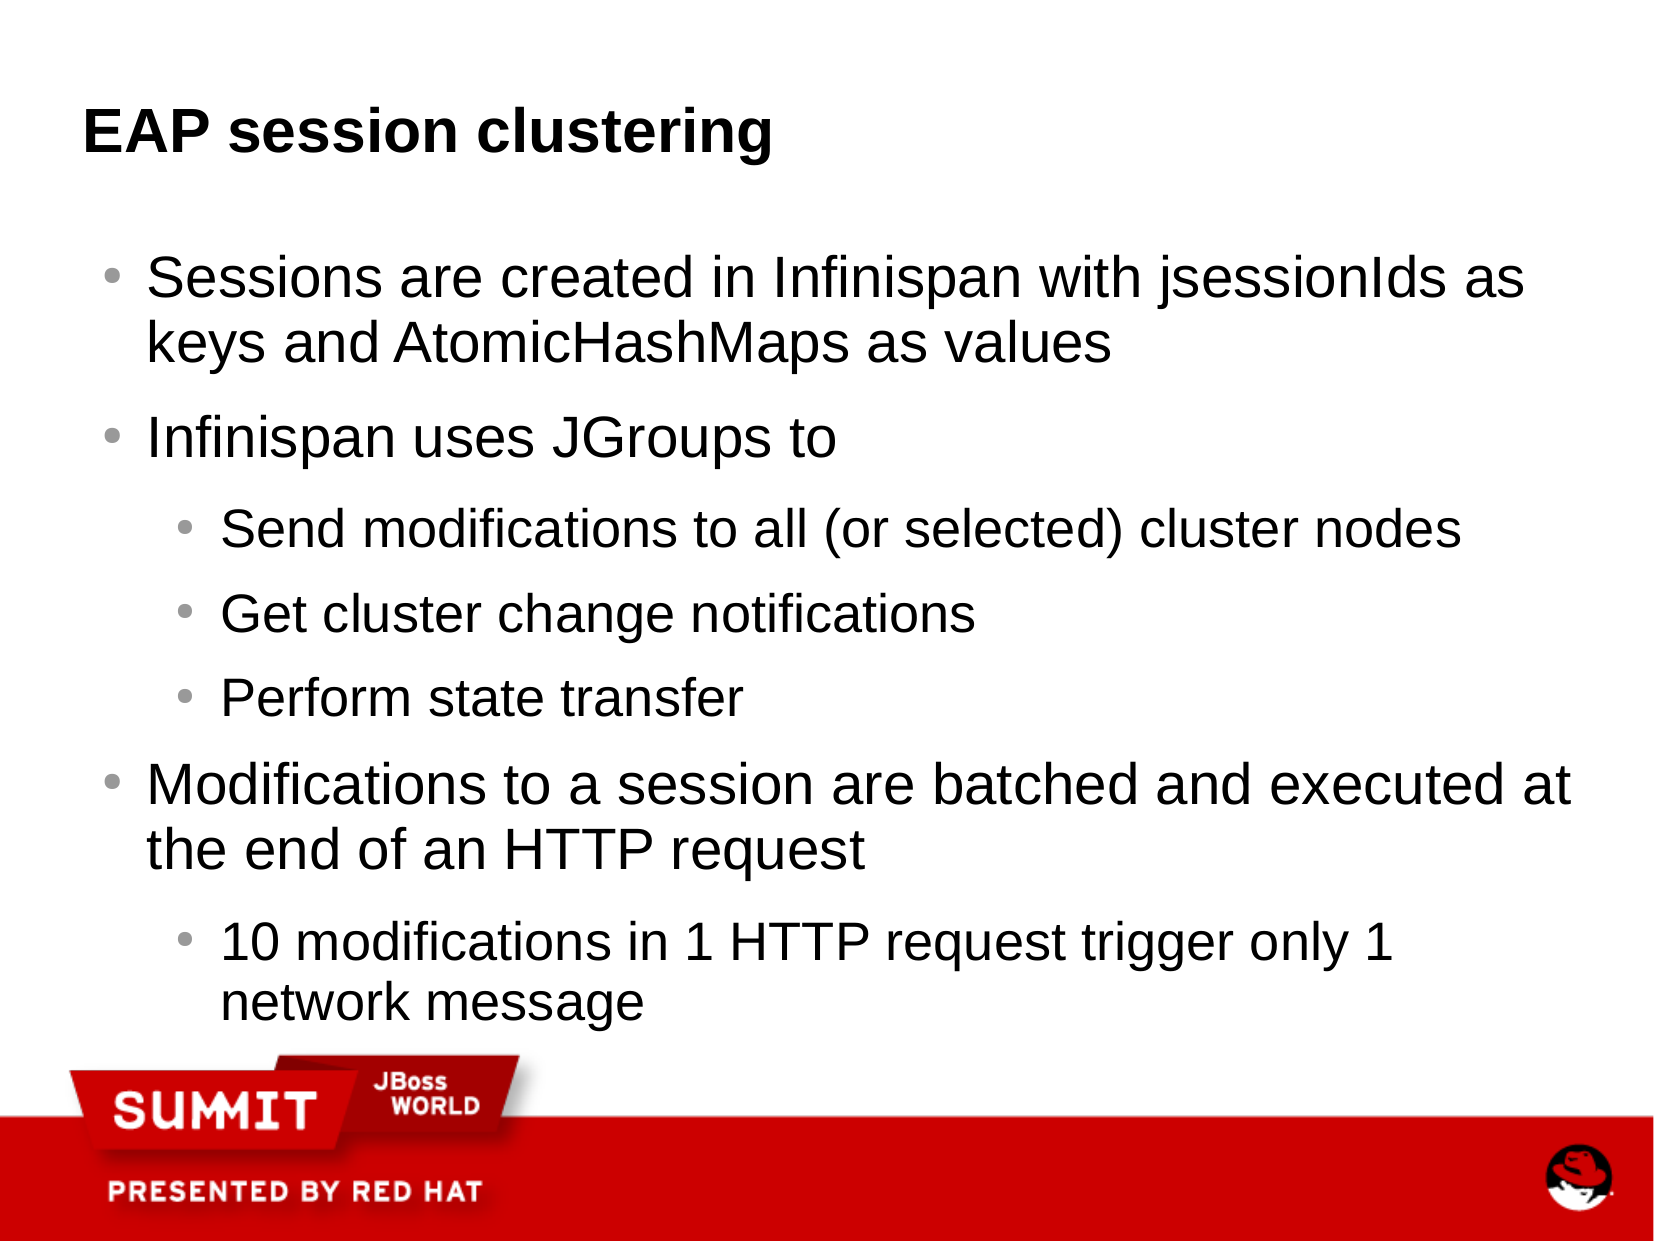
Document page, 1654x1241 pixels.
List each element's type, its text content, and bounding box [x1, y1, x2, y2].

list Sessions are created in Infinispan with jsessionIds as keys and AtomicHashMaps as values Infinispan uses JGroups to Send modifications to all (or selected) cluster nodes Get cluster change notifications Perform state transfer Modifications to a session are batched and executed at the end of an HTTP request 10 modifications in 1 HTTP request trigger only 1 network message [86, 244, 1576, 1039]
picture [0, 1043, 1654, 1241]
title EAP session clustering [82, 37, 1571, 226]
